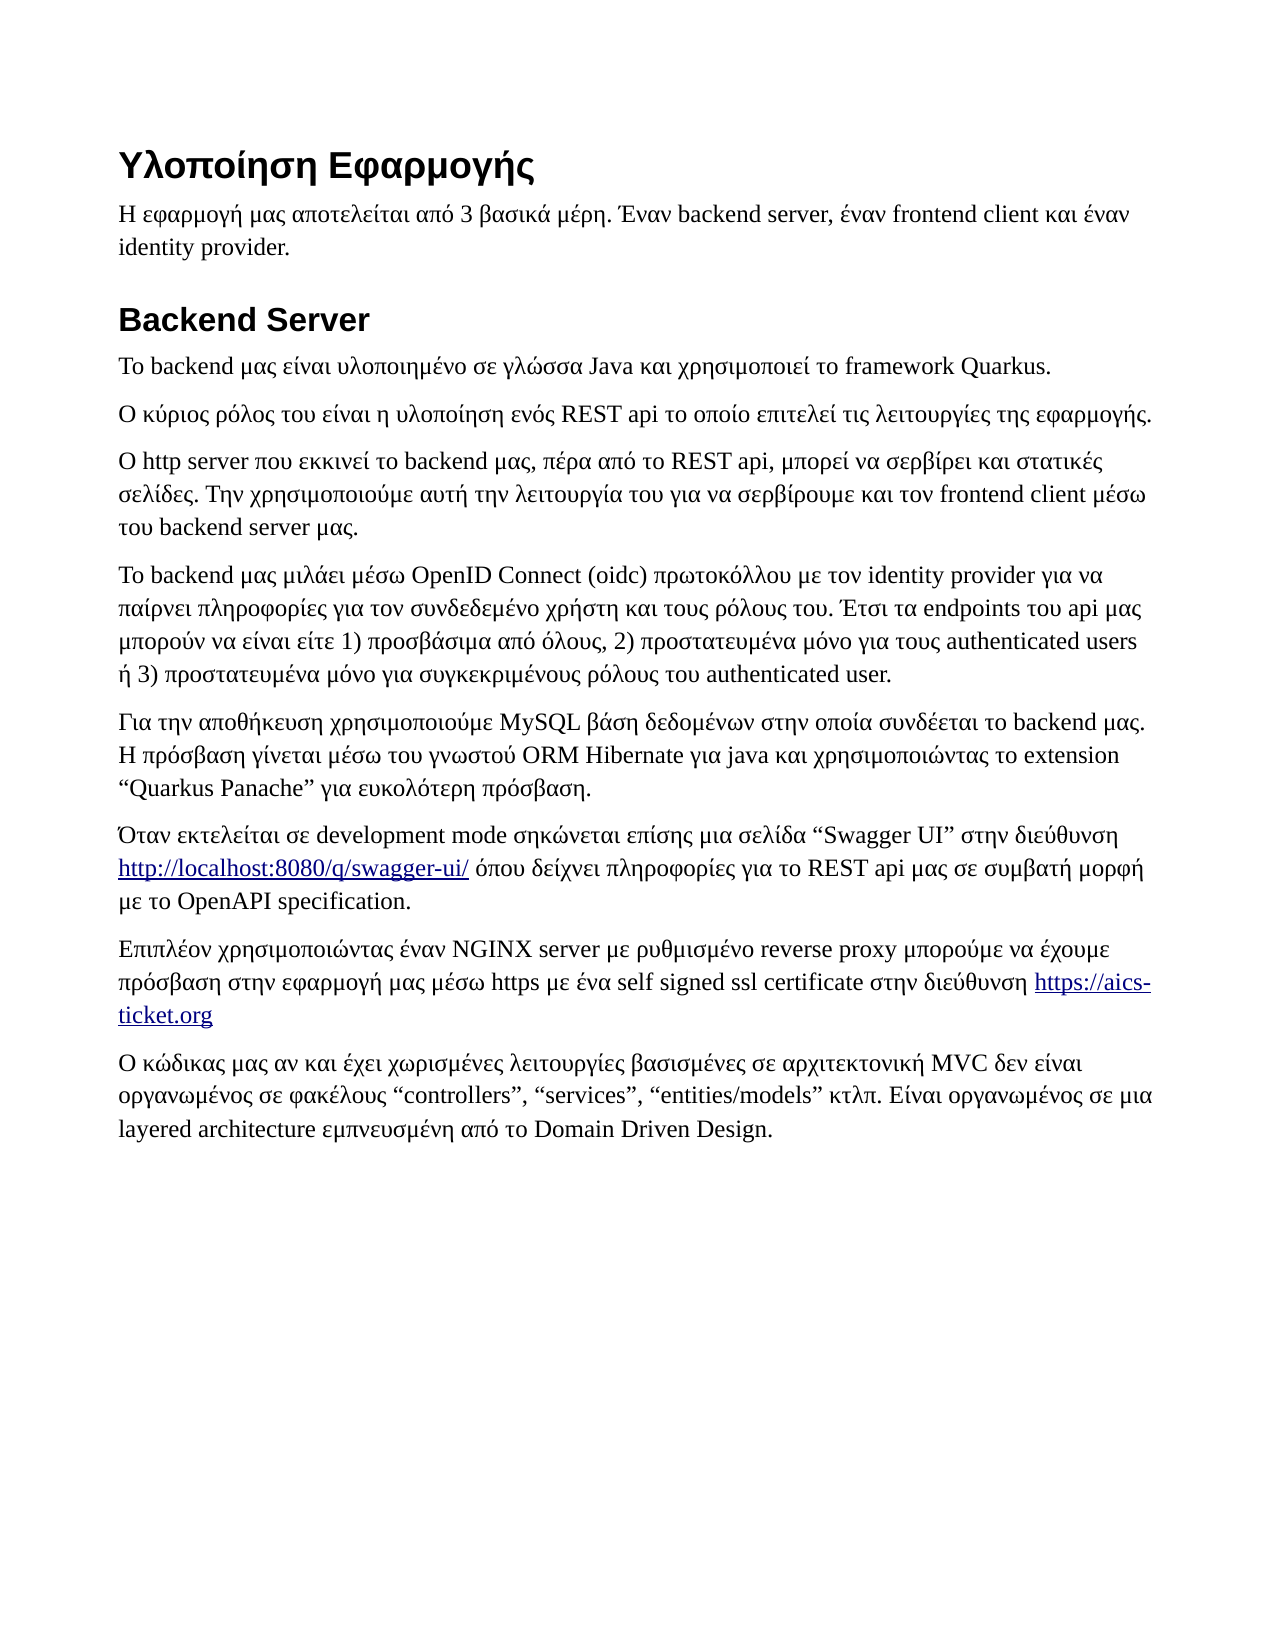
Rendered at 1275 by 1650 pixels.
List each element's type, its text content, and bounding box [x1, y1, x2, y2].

text Το backend μας μιλάει μέσω OpenID Connect (oidc) πρωτοκόλλου με τον identity provider για να παίρνει πληροφορίες για τον συνδεδεμένο χρήστη και τους ρόλους του. Έτσι τα endpoints του api μας μπορούν να είναι είτε 1) προσβάσιμα από όλους, 2) προστατευμένα μόνο για τους authenticated users ή 3) προστατευμένα μόνο για συγκεκριμένους ρόλους του authenticated user. [118, 560, 1157, 688]
text Το backend μας είναι υλοποιημένο σε γλώσσα Java και χρησιμοποιεί το framework Quarkus. [118, 351, 1157, 380]
subtitle Backend Server [118, 300, 1157, 339]
text Ο κώδικας μας αν και έχει χωρισμένες λειτουργίες βασισμένες σε αρχιτεκτονική MVC δεν είναι οργανωμένος σε φακέλους “controllers”, “services”, “entities/models” κτλπ. Είναι οργανωμένος σε μια layered architecture εμπνευσμένη από το Domain Driven Design. [118, 1048, 1157, 1142]
subtitle Υλοποίηση Εφαρμογής [118, 143, 1157, 186]
text Η εφαρμογή μας αποτελείται από 3 βασικά μέρη. Έναν backend server, έναν frontend client και έναν identity provider. [118, 199, 1157, 261]
text Ο http server που εκκινεί το backend μας, πέρα από το REST api, μπορεί να σερβίρει και στατικές σελίδες. Την χρησιμοποιούμε αυτή την λειτουργία του για να σερβίρουμε και τον frontend client μέσω του backend server μας. [118, 446, 1157, 541]
text Ο κύριος ρόλος του είναι η υλοποίηση ενός REST api το οποίο επιτελεί τις λειτουργίες της εφαρμογής. [118, 399, 1157, 427]
text Όταν εκτελείται σε development mode σηκώνεται επίσης μια σελίδα “Swagger UI” στην διεύθυνση http://localhost:8080/q/swagger-ui/ όπου δείχνει πληροφορίες για το REST api μας σε συμβατή μορφή με το OpenAPI specification. [118, 820, 1157, 915]
text Για την αποθήκευση χρησιμοποιούμε MySQL βάση δεδομένων στην οποία συνδέεται το backend μας. Η πρόσβαση γίνεται μέσω του γνωστού ORM Hibernate για java και χρησιμοποιώντας το extension “Quarkus Panache” για ευκολότερη πρόσβαση. [118, 707, 1157, 801]
text Επιπλέον χρησιμοποιώντας έναν NGINX server με ρυθμισμένο reverse proxy μπορούμε να έχουμε πρόσβαση στην εφαρμογή μας μέσω https με ένα self signed ssl certificate στην διεύθυνση https://aics-ticket.org [118, 934, 1157, 1029]
